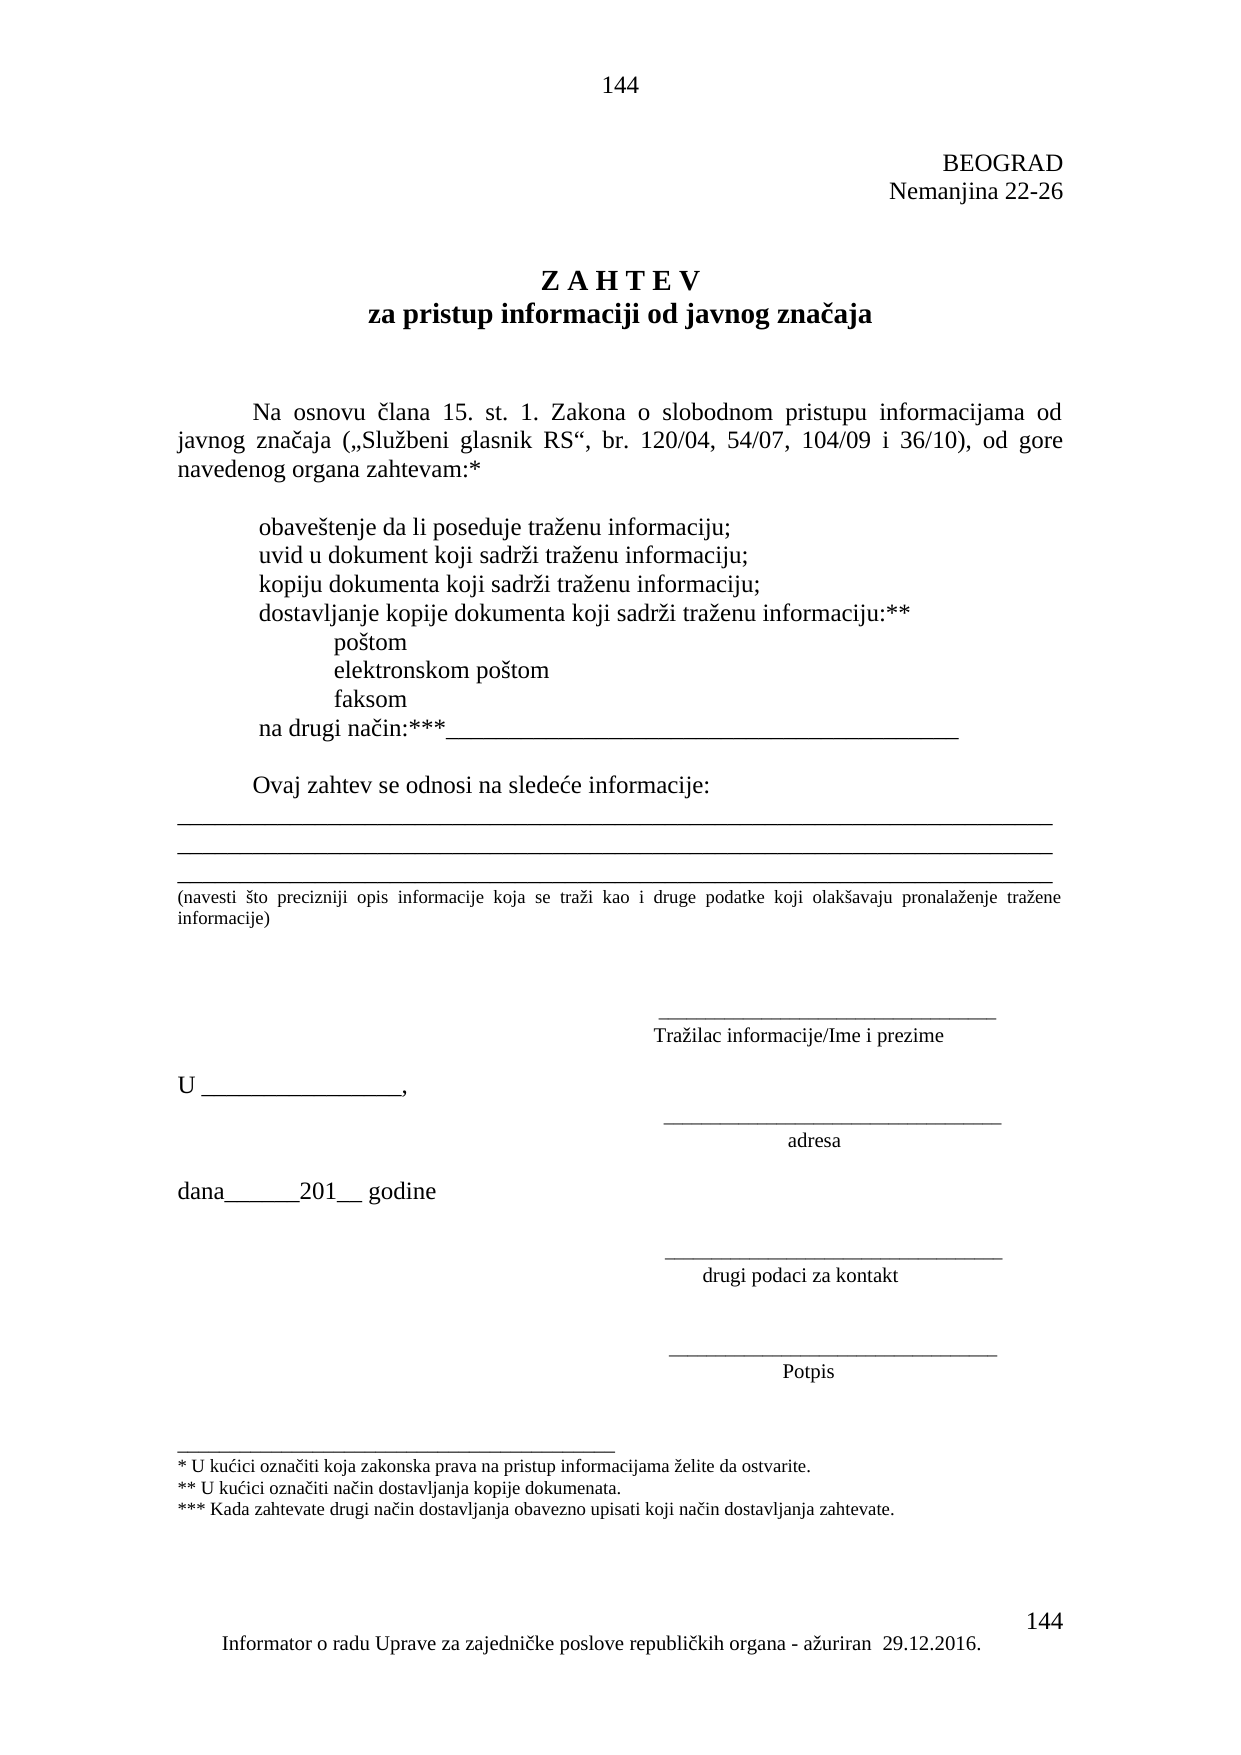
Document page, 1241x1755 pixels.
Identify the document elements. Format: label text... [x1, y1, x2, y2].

text U ________________, ____________________________________ [177, 1071, 1063, 1128]
text Ovaj zahtev se odnosi na sledeće informacije: [177, 771, 1063, 799]
text __________________________________________________________________________________________________________________________________________________________________________________________________________________ [177, 799, 1063, 886]
text Z A H T E V [177, 263, 1063, 296]
text ⁫ poštom [252, 627, 1063, 656]
text ⁫ uvid u dokument koji sadrži traženu informaciju; [177, 541, 1063, 569]
text Na osnovu člana 15. st. 1. Zakona o slobodnom pristupu informacijama od javnog značaja („Službeni glasnik RS“, br. 120/04, 54/07, 104/09 i 36/10), od gore navedenog organa zahtevam:* [177, 397, 1063, 483]
text ___________________________________ [177, 1311, 1063, 1359]
text ____________________________________ [552, 974, 1063, 1022]
text __________________________________________ [177, 1431, 1063, 1455]
text za pristup informaciji od javnog značaja [177, 296, 1063, 330]
text ⁫ faksom [252, 684, 1063, 713]
text drugi podaci za kontakt [177, 1262, 1063, 1287]
text Tražilac informacije/Ime i prezime [177, 1022, 1063, 1047]
text *** Kada zahtevate drugi način dostavlјanja obavezno upisati koji način dostavlјanja zahtevate. [177, 1498, 1063, 1520]
text * U kućici označiti koja zakonska prava na pristup informacijama želite da ostvarite. [177, 1455, 1063, 1477]
text Nemanjina 22-26 [177, 176, 1063, 205]
text ** U kućici označiti način dostavlјanja kopije dokumenata. [177, 1477, 1063, 1498]
text adresa [177, 1128, 1063, 1152]
text ⁫ dostavlјanje kopije dokumenta koji sadrži traženu informaciju:** [177, 598, 1063, 627]
text ⁫ obaveštenje da li poseduje traženu informaciju; [177, 512, 1063, 541]
text ⁫ na drugi način:***_________________________________________ [177, 713, 1063, 742]
text (navesti što precizniji opis informacije koja se traži kao i druge podatke koji olakšavaju pronalaženje tražene informacije) [177, 886, 1063, 929]
text Potpis [177, 1359, 1063, 1383]
text dana______201__ godine ____________________________________ [177, 1176, 1063, 1262]
text BEOGRAD [177, 148, 1063, 176]
text ⁫ elektronskom poštom [252, 656, 1063, 684]
text ⁫ kopiju dokumenta koji sadrži traženu informaciju; [177, 569, 1063, 598]
